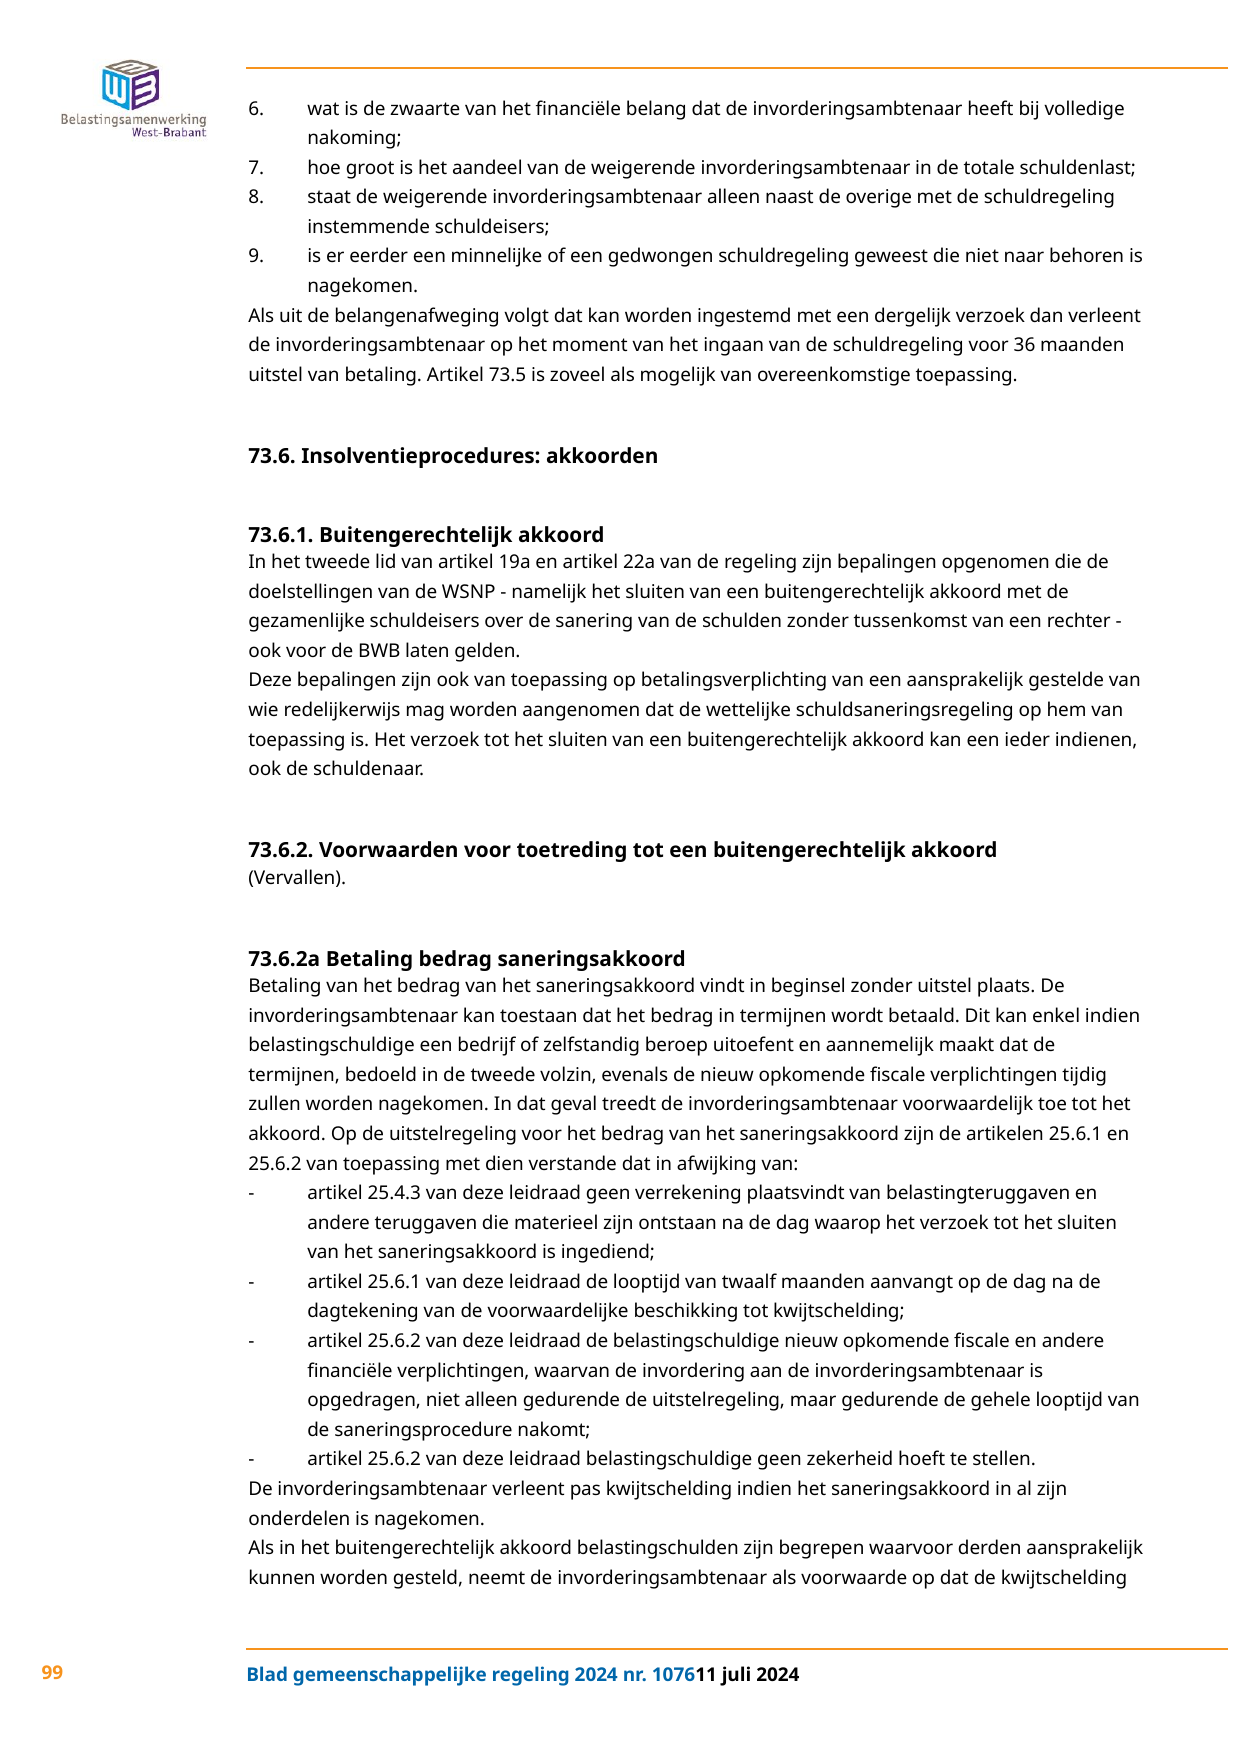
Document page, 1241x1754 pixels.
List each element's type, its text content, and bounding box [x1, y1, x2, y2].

text Als uit de belangenafweging volgt dat kan worden ingestemd met een dergelijk verzoek dan verleent de invorderingsambtenaar op het moment van het ingaan van de schuldregeling voor 36 maanden uitstel van betaling. Artikel 73.5 is zoveel als mogelijk van overeenkomstige toepassing. [248, 302, 1152, 387]
list is er eerder een minnelijke of een gedwongen schuldregeling geweest die niet naar behoren is nagekomen. [248, 243, 1152, 298]
text (Vervallen). [248, 864, 1152, 889]
list wat is de zwaarte van het financiële belang dat de invorderingsambtenaar heeft bij volledige nakoming; [248, 95, 1152, 150]
text De invorderingsambtenaar verleent pas kwijtschelding indien het saneringsakkoord in al zijn onderdelen is nagekomen. [248, 1475, 1152, 1531]
text 73.6.2. Voorwaarden voor toetreding tot een buitengerechtelijk akkoord [248, 835, 1152, 864]
list hoe groot is het aandeel van de weigerende invorderingsambtenaar in de totale schuldenlast; [248, 154, 1152, 180]
list artikel 25.6.2 van deze leidraad belastingschuldige geen zekerheid hoeft te stellen. [248, 1446, 1152, 1471]
text 73.6. Insolventieprocedures: akkoorden [248, 441, 1152, 469]
text Als in het buitengerechtelijk akkoord belastingschulden zijn begrepen waarvoor derden aansprakelijk kunnen worden gesteld, neemt de invorderingsambtenaar als voorwaarde op dat de kwijtschelding [248, 1534, 1152, 1590]
text 73.6.2a Betaling bedrag saneringsakkoord [248, 944, 1152, 972]
list staat de weigerende invorderingsambtenaar alleen naast de overige met de schuldregeling instemmende schuldeisers; [248, 183, 1152, 239]
text Betaling van het bedrag van het saneringsakkoord vindt in beginsel zonder uitstel plaats. De invorderingsambtenaar kan toestaan dat het bedrag in termijnen wordt betaald. Dit kan enkel indien belastingschuldige een bedrijf of zelfstandig beroep uitoefent en aannemelijk maakt dat de termijnen, bedoeld in de tweede volzin, evenals de nieuw opkomende fiscale verplichtingen tijdig zullen worden nagekomen. In dat geval treedt de invorderingsambtenaar voorwaardelijk toe tot het akkoord. Op de uitstelregeling voor het bedrag van het saneringsakkoord zijn de artikelen 25.6.1 en 25.6.2 van toepassing met dien verstande dat in afwijking van: [248, 972, 1152, 1176]
list artikel 25.6.2 van deze leidraad de belastingschuldige nieuw opkomende fiscale en andere financiële verplichtingen, waarvan de invordering aan de invorderingsambtenaar is opgedragen, niet alleen gedurende de uitstelregeling, maar gedurende de gehele looptijd van de saneringsprocedure nakomt; [248, 1327, 1152, 1442]
text 73.6.1. Buitengerechtelijk akkoord [248, 520, 1152, 548]
text Deze bepalingen zijn ook van toepassing op betalingsverplichting van een aansprakelijk gestelde van wie redelijkerwijs mag worden aangenomen dat de wettelijke schuldsaneringsregeling op hem van toepassing is. Het verzoek tot het sluiten van een buitengerechtelijk akkoord kan een ieder indienen, ook de schuldenaar. [248, 667, 1152, 781]
list artikel 25.4.3 van deze leidraad geen verrekening plaatsvindt van belastingteruggaven en andere teruggaven die materieel zijn ontstaan na de dag waarop het verzoek tot het sluiten van het saneringsakkoord is ingediend; [248, 1179, 1152, 1264]
list artikel 25.6.1 van deze leidraad de looptijd van twaalf maanden aanvangt op de dag na de dagtekening van de voorwaardelijke beschikking tot kwijtschelding; [248, 1268, 1152, 1323]
picture [41, 47, 231, 172]
text In het tweede lid van artikel 19a en artikel 22a van de regeling zijn bepalingen opgenomen die de doelstellingen van de WSNP - namelijk het sluiten van een buitengerechtelijk akkoord met de gezamenlijke schuldeisers over de sanering van de schulden zonder tussenkomst van een rechter - ook voor de BWB laten gelden. [248, 548, 1152, 663]
